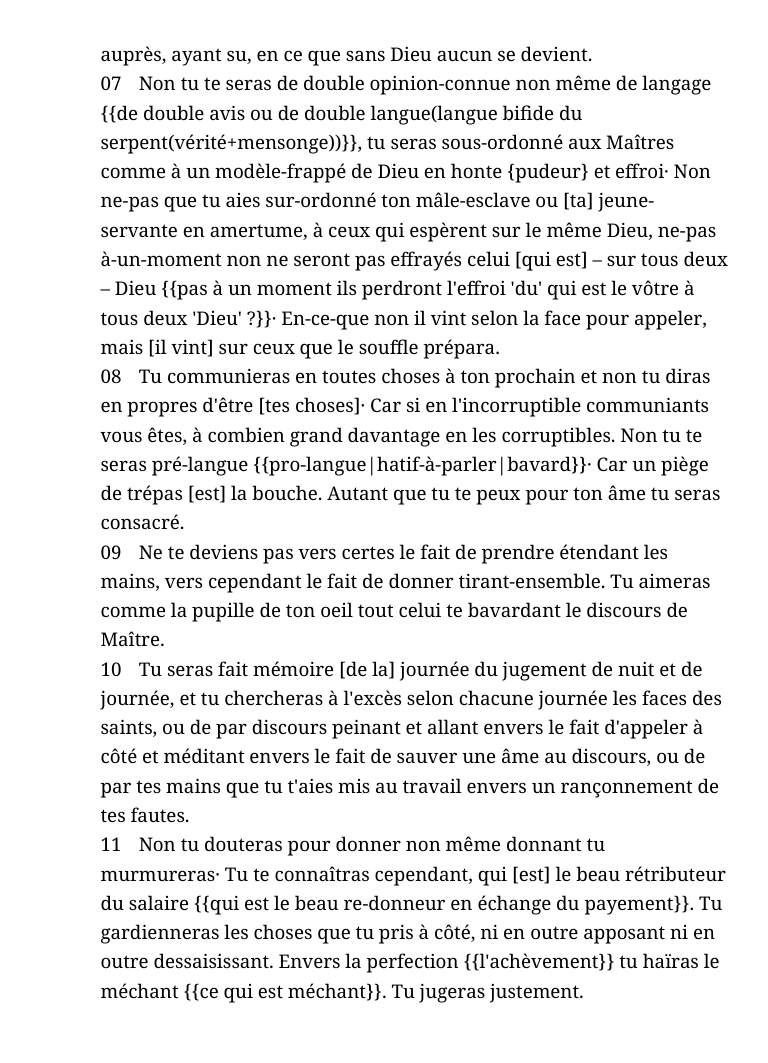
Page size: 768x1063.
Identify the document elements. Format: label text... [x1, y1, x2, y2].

text auprès, ayant su, en ce que sans Dieu aucun se devient. 07 Non tu te seras de double opinion-connue non même de langage {{de double avis ou de double langue(langue bifide du serpent(vérité+mensonge))}}, tu seras sous-ordonné aux Maîtres comme à un modèle-frappé de Dieu en honte {pudeur} et effroi· Non ne-pas que tu aies sur-ordonné ton mâle-esclave ou [ta] jeune-servante en amertume, à ceux qui espèrent sur le même Dieu, ne-pas à-un-moment non ne seront pas effrayés celui [qui est] – sur tous deux – Dieu {{pas à un moment ils perdront l'effroi 'du' qui est le vôtre à tous deux 'Dieu' ?}}· En-ce-que non il vint selon la face pour appeler, mais [il vint] sur ceux que le souffle prépara. 08 Tu communieras en toutes choses à ton prochain et non tu diras en propres d'être [tes choses]· Car si en l'incorruptible communiants vous êtes, à combien grand davantage en les corruptibles. Non tu te seras pré-langue {{pro-langue|hatif-à-parler|bavard}}· Car un piège de trépas [est] la bouche. Autant que tu te peux pour ton âme tu seras consacré. 09 Ne te deviens pas vers certes le fait de prendre étendant les mains, vers cependant le fait de donner tirant-ensemble. Tu aimeras comme la pupille de ton oeil tout celui te bavardant le discours de Maître. 10 Tu seras fait mémoire [de la] journée du jugement de nuit et de journée, et tu chercheras à l'excès selon chacune journée les faces des saints, ou de par discours peinant et allant envers le fait d'appeler à côté et méditant envers le fait de sauver une âme au discours, ou de par tes mains que tu t'aies mis au travail envers un rançonnement de tes fautes. 11 Non tu douteras pour donner non même donnant tu murmureras· Tu te connaîtras cependant, qui [est] le beau rétributeur du salaire {{qui est le beau re-donneur en échange du payement}}. Tu gardienneras les choses que tu pris à côté, ni en outre apposant ni en outre dessaisissant. Envers la perfection {{l'achèvement}} tu haïras le méchant {{ce qui est méchant}}. Tu jugeras justement. [100, 41, 729, 1003]
